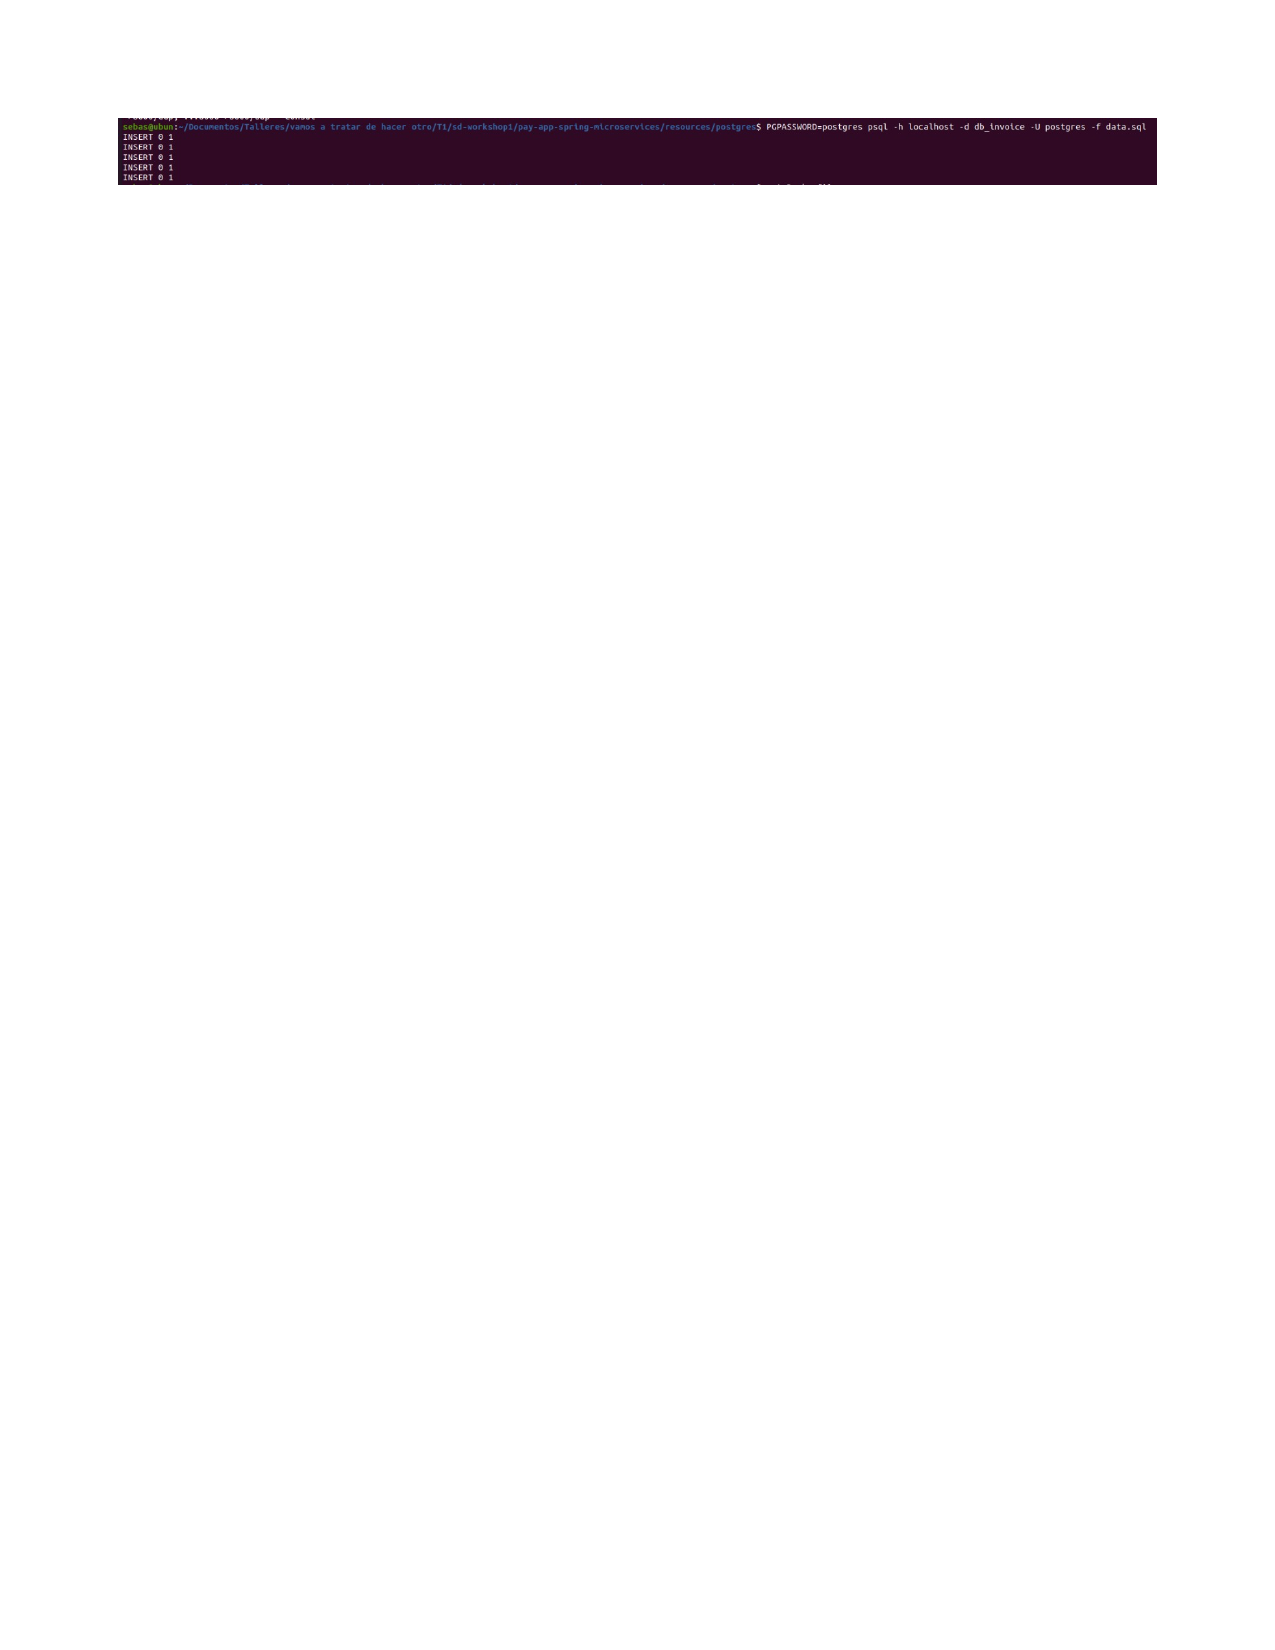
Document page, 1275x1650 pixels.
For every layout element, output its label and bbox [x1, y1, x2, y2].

picture [118, 118, 1157, 185]
